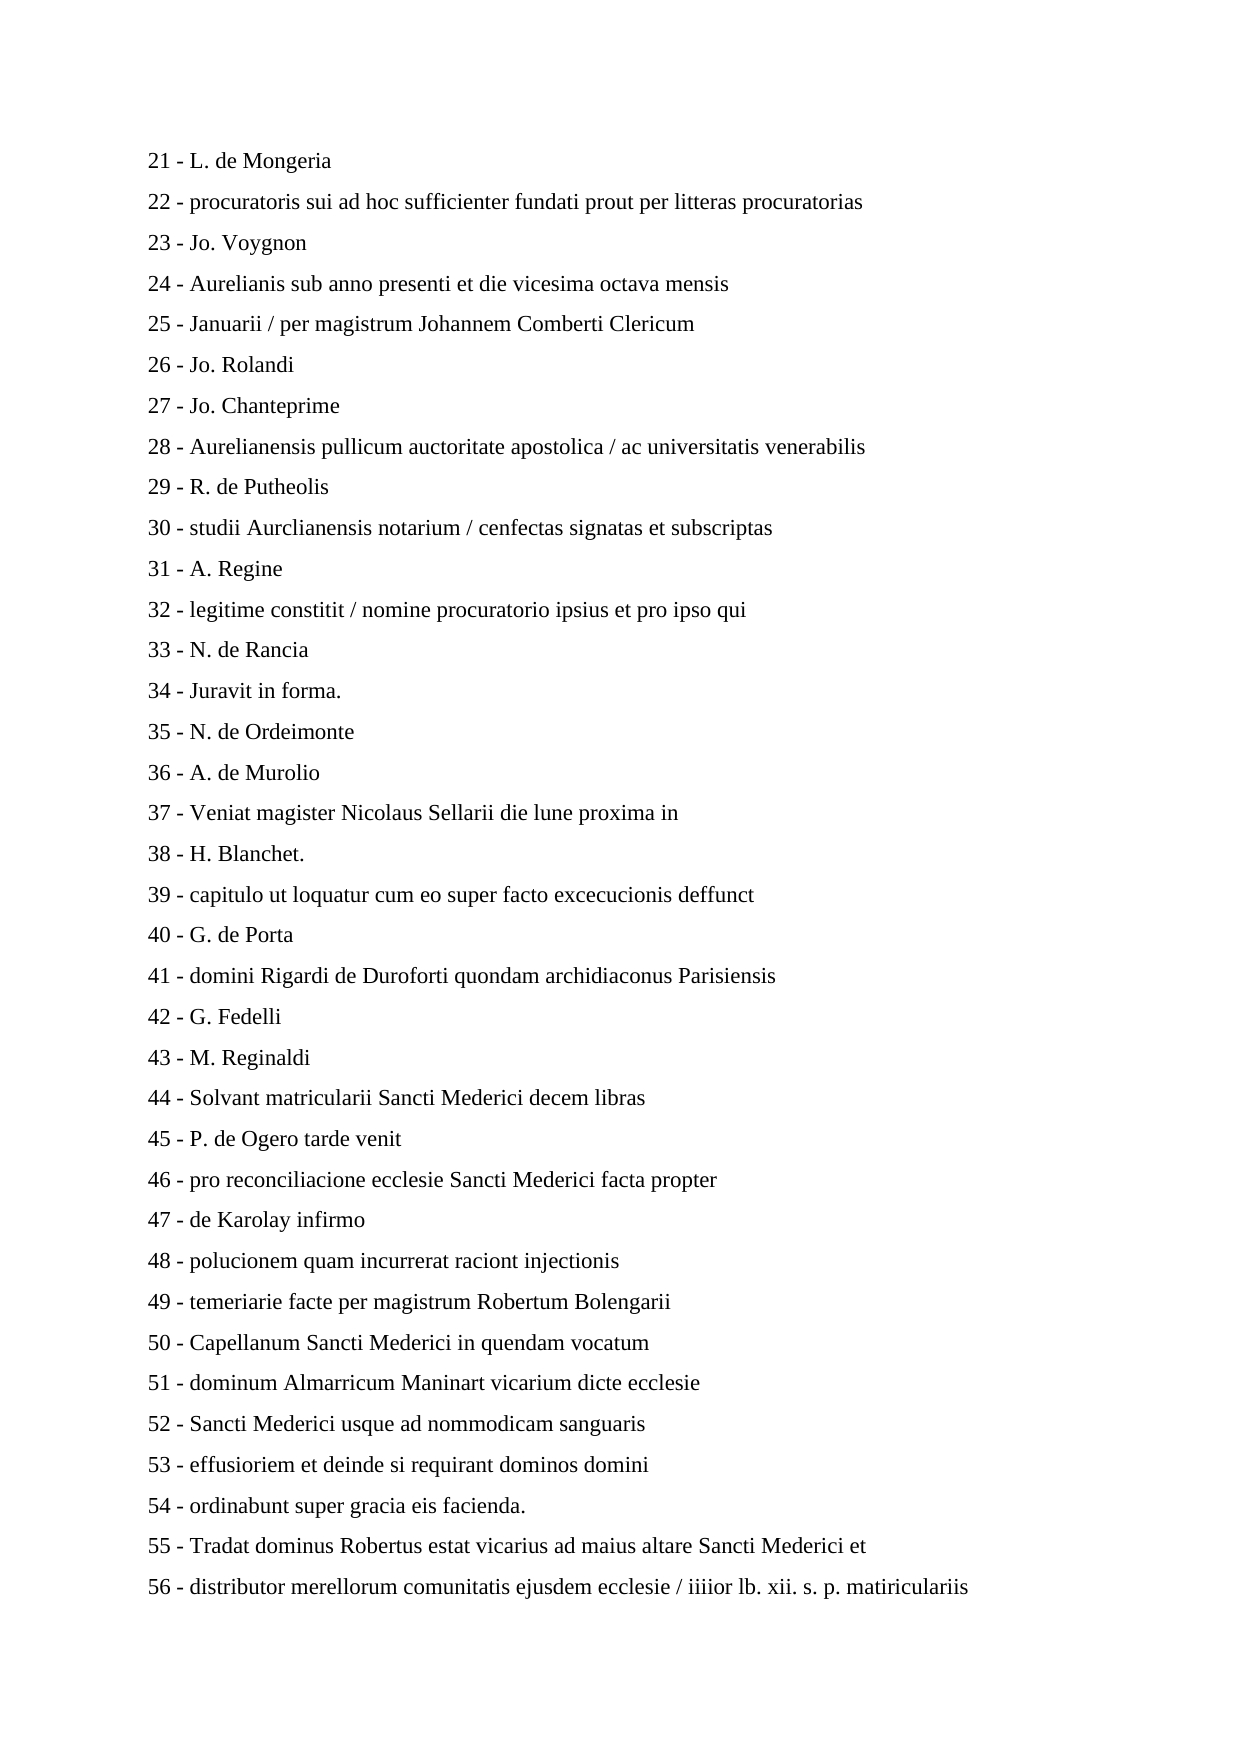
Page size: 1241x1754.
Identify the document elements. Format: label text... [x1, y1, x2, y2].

text 54 - ordinabunt super gracia eis facienda. [148, 1492, 1093, 1518]
text 37 - Veniat magister Nicolaus Sellarii die lune proxima in [148, 799, 1093, 826]
text 55 - Tradat dominus Robertus estat vicarius ad maius altare Sancti Mederici et [148, 1532, 1093, 1559]
text 35 - N. de Ordeimonte [148, 718, 1093, 744]
text 31 - A. Regine [148, 555, 1093, 581]
text 26 - Jo. Rolandi [148, 351, 1093, 378]
text 24 - Aurelianis sub anno presenti et die vicesima octava mensis [148, 270, 1093, 296]
text 42 - G. Fedelli [148, 1003, 1093, 1029]
text 36 - A. de Murolio [148, 758, 1093, 785]
text 51 - dominum Almarricum Maninart vicarium dicte ecclesie [148, 1369, 1093, 1396]
text 33 - N. de Rancia [148, 636, 1093, 663]
text 46 - pro reconciliacione ecclesie Sancti Mederici facta propter [148, 1166, 1093, 1192]
text 22 - procuratoris sui ad hoc sufficienter fundati prout per litteras procuratorias [148, 188, 1093, 215]
text 25 - Januarii / per magistrum Johannem Comberti Clericum [148, 311, 1093, 337]
text 29 - R. de Putheolis [148, 473, 1093, 500]
text 28 - Aurelianensis pullicum auctoritate apostolica / ac universitatis venerabilis [148, 433, 1093, 459]
text 44 - Solvant matricularii Sancti Mederici decem libras [148, 1084, 1093, 1111]
text 23 - Jo. Voygnon [148, 229, 1093, 255]
text 34 - Juravit in forma. [148, 677, 1093, 703]
text 27 - Jo. Chanteprime [148, 392, 1093, 418]
text 40 - G. de Porta [148, 921, 1093, 948]
text 41 - domini Rigardi de Duroforti quondam archidiaconus Parisiensis [148, 962, 1093, 988]
text 38 - H. Blanchet. [148, 840, 1093, 866]
text 53 - effusioriem et deinde si requirant dominos domini [148, 1451, 1093, 1477]
text 45 - P. de Ogero tarde venit [148, 1125, 1093, 1151]
text 39 - capitulo ut loquatur cum eo super facto excecucionis deffunct [148, 881, 1093, 907]
text 47 - de Karolay infirmo [148, 1207, 1093, 1233]
text 43 - M. Reginaldi [148, 1044, 1093, 1070]
text 30 - studii Aurclianensis notarium / cenfectas signatas et subscriptas [148, 514, 1093, 541]
text 56 - distributor merellorum comunitatis ejusdem ecclesie / iiiior lb. xii. s. p. matiriculariis [148, 1573, 1093, 1599]
text 21 - L. de Mongeria [148, 148, 1093, 174]
text 32 - legitime constitit / nomine procuratorio ipsius et pro ipso qui [148, 596, 1093, 622]
text 50 - Capellanum Sancti Mederici in quendam vocatum [148, 1329, 1093, 1355]
text 49 - temeriarie facte per magistrum Robertum Bolengarii [148, 1288, 1093, 1314]
text 48 - polucionem quam incurrerat raciont injectionis [148, 1247, 1093, 1274]
text 52 - Sancti Mederici usque ad nommodicam sanguaris [148, 1410, 1093, 1437]
